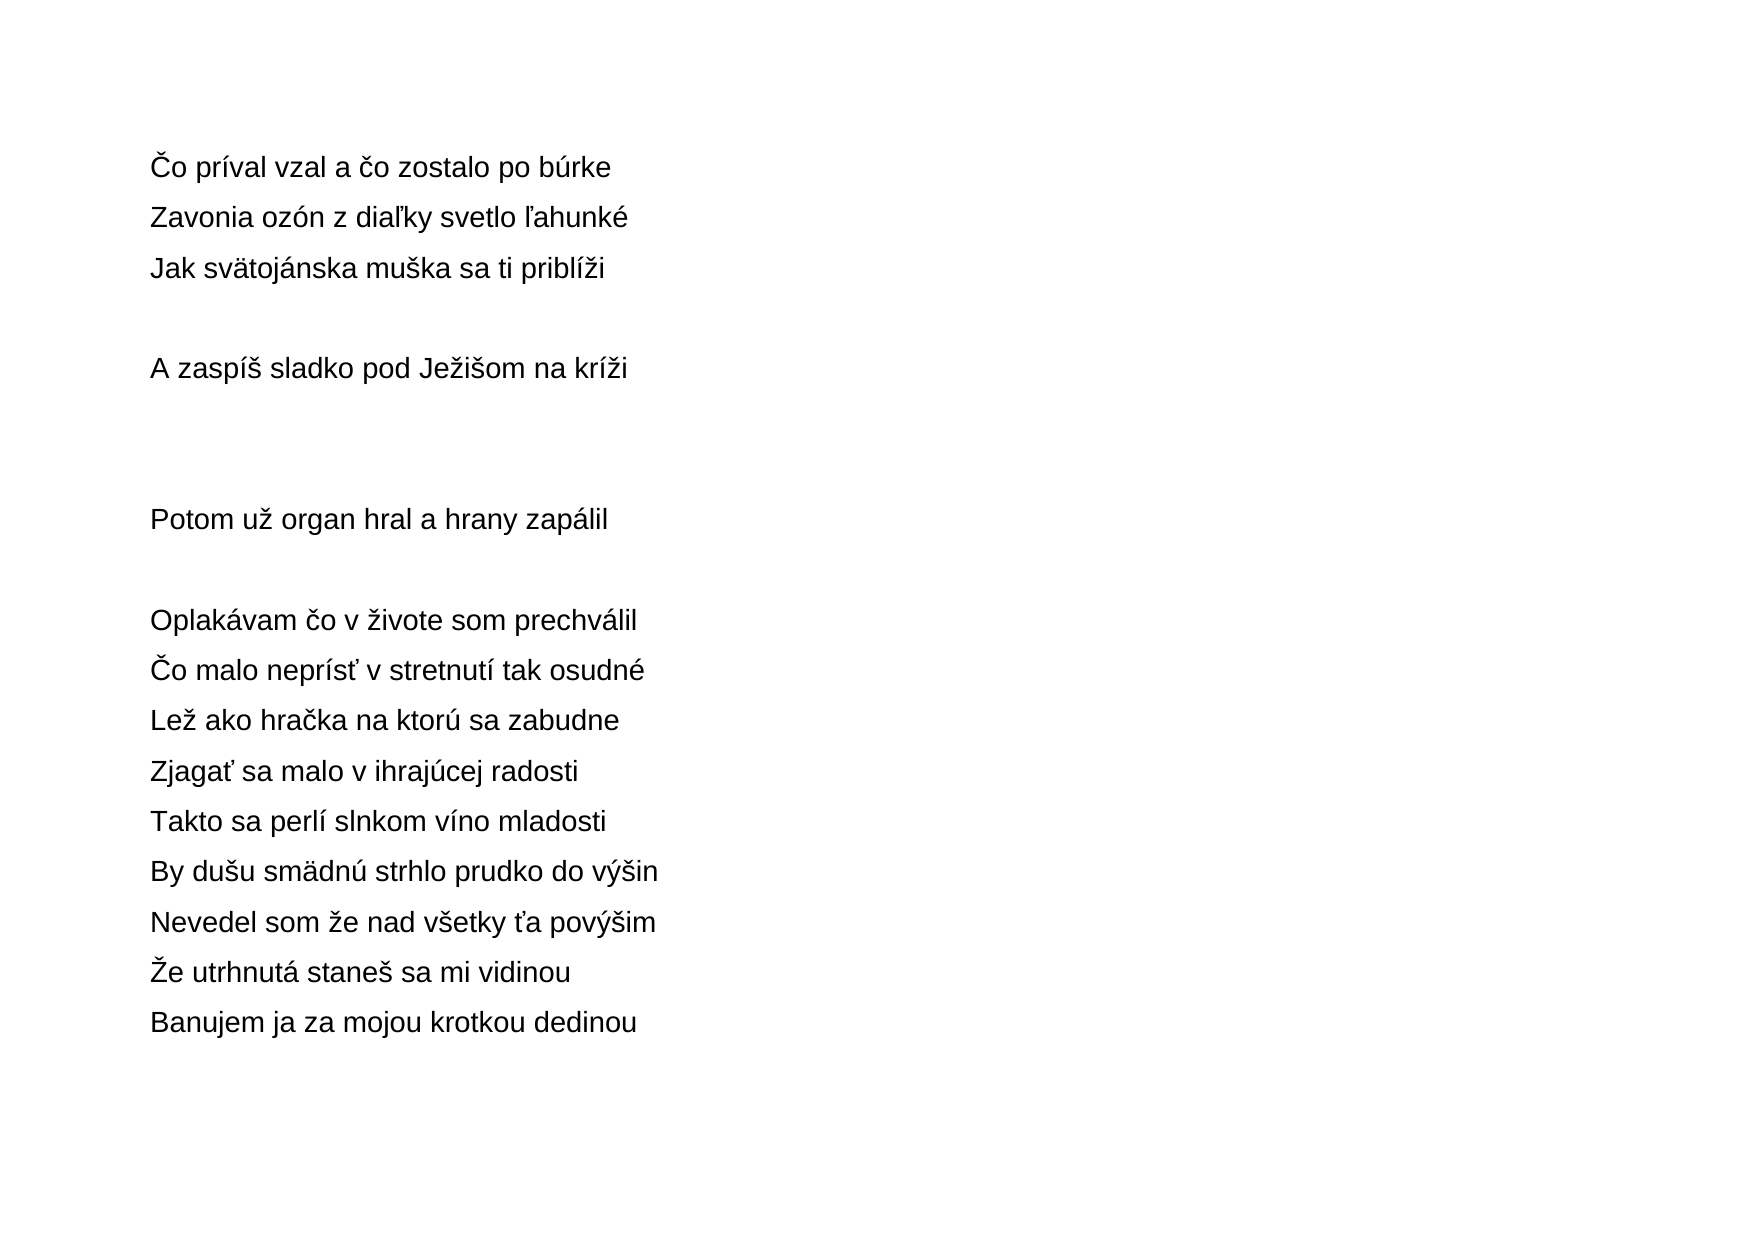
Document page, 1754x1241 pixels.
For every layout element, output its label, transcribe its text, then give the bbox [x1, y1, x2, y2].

text A zaspíš sladko pod Ježišom na kríži [150, 351, 1242, 385]
text Lež ako hračka na ktorú sa zabudne [150, 703, 1242, 737]
text Nevedel som že nad všetky ťa povýšim [150, 905, 1242, 938]
text Banujem ja za mojou krotkou dedinou [150, 1005, 1242, 1039]
text Čo príval vzal a čo zostalo po búrke [150, 150, 1242, 183]
text Zjagať sa malo v ihrajúcej radosti [150, 754, 1242, 787]
text Že utrhnutá staneš sa mi vidinou [150, 955, 1242, 988]
text Jak svätojánska muška sa ti priblíži [150, 251, 1242, 284]
text Zavonia ozón z diaľky svetlo ľahunké [150, 200, 1242, 234]
text By dušu smädnú strhlo prudko do výšin [150, 854, 1242, 888]
text Takto sa perlí slnkom víno mladosti [150, 804, 1242, 838]
text Potom už organ hral a hrany zapálil [150, 502, 1242, 536]
text Čo malo neprísť v stretnutí tak osudné [150, 653, 1242, 687]
text Oplakávam čo v živote som prechválil [150, 603, 1242, 636]
